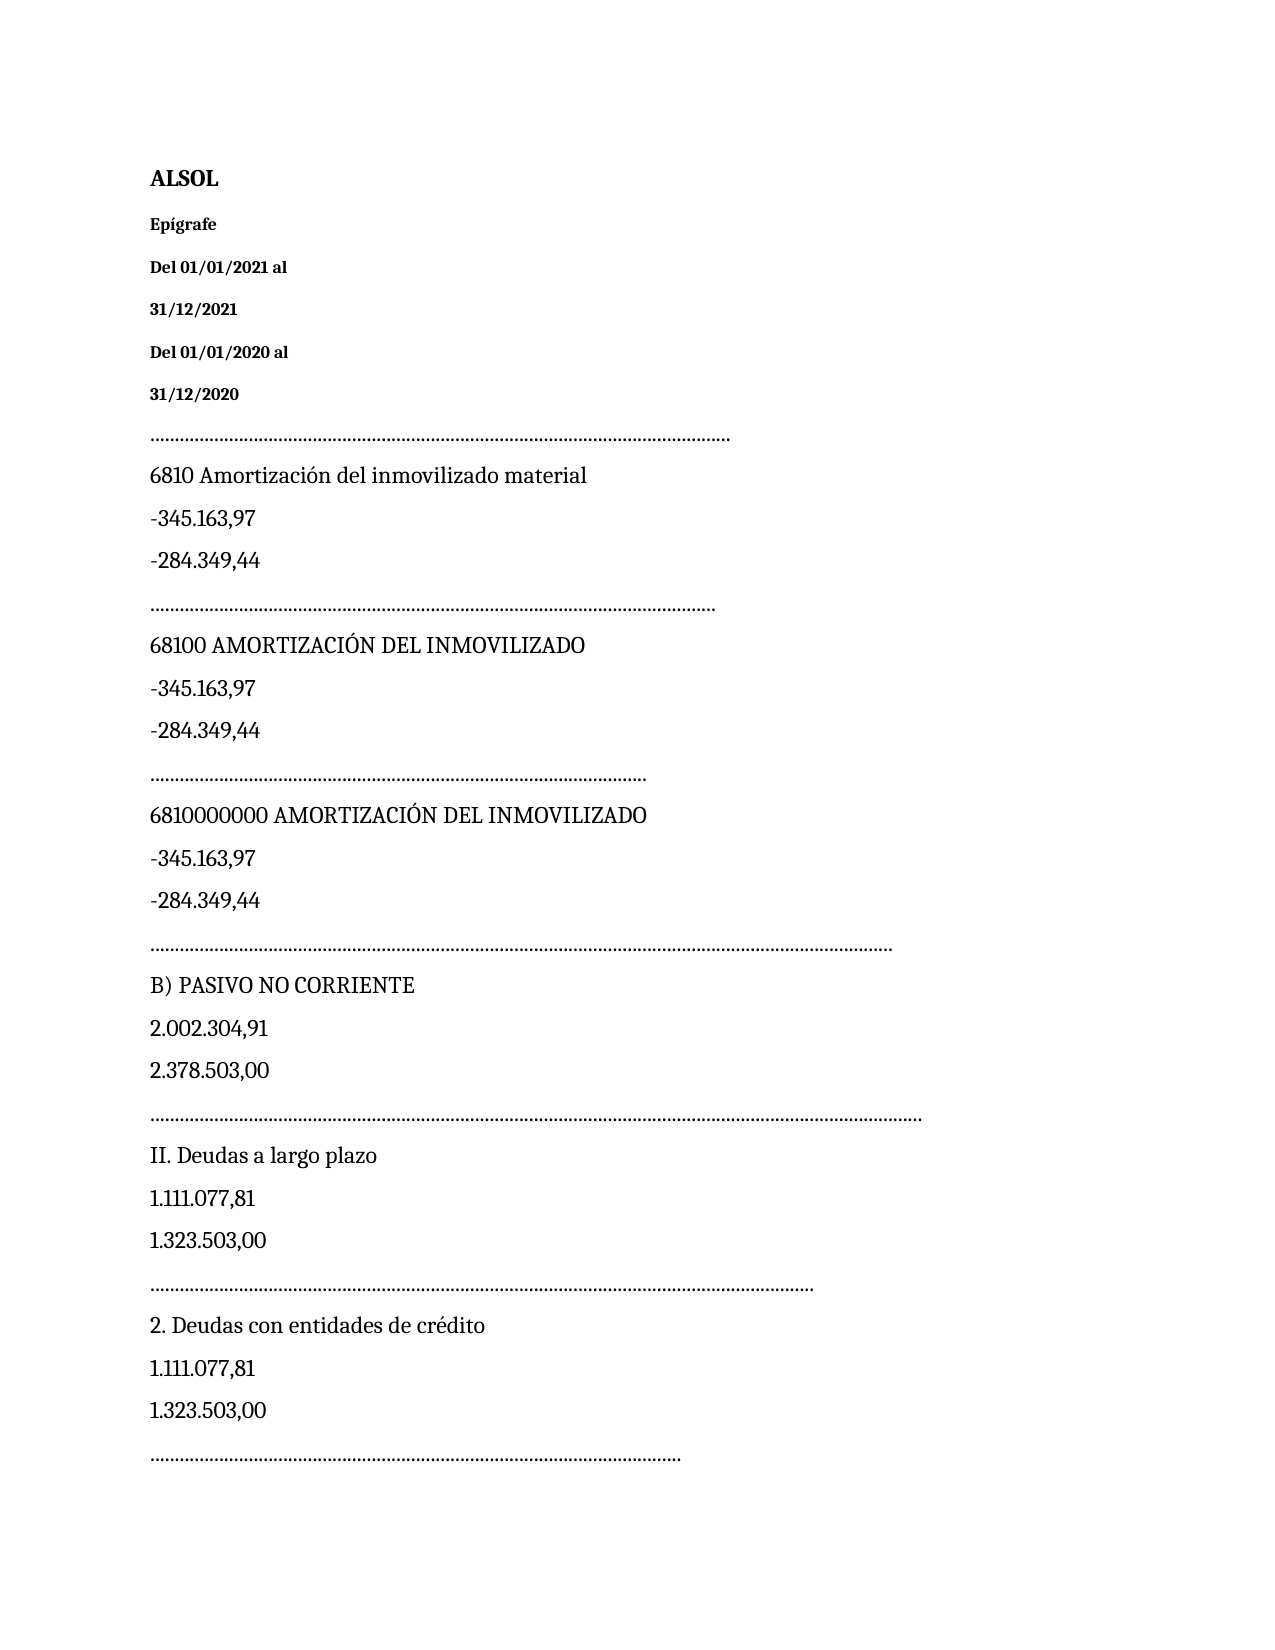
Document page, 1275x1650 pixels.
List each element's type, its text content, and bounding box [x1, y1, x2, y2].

text ..................................................................................................... [150, 745, 1125, 787]
text Del 01/01/2020 al [150, 320, 1125, 362]
text 2.378.503,00 [150, 1042, 1125, 1085]
text 2. Deudas con entidades de crédito [150, 1297, 1125, 1340]
text 1.323.503,00 [150, 1382, 1125, 1425]
text -345.163,97 [150, 490, 1125, 532]
text ....................................................................................................................................................... [150, 915, 1125, 957]
text -284.349,44 [150, 532, 1125, 575]
text -284.349,44 [150, 872, 1125, 915]
text 2.002.304,91 [150, 1000, 1125, 1042]
text ............................................................................................................ [150, 1425, 1125, 1467]
text -284.349,44 [150, 702, 1125, 745]
text -345.163,97 [150, 830, 1125, 872]
text -345.163,97 [150, 660, 1125, 702]
text 31/12/2020 [150, 362, 1125, 405]
text 1.111.077,81 [150, 1170, 1125, 1212]
text 1.323.503,00 [150, 1212, 1125, 1255]
text ...................................................................................................................... [150, 405, 1125, 447]
text ALSOL [150, 150, 1125, 192]
text Epígrafe [150, 192, 1125, 235]
text ....................................................................................................................................... [150, 1255, 1125, 1297]
text Del 01/01/2021 al [150, 235, 1125, 277]
text B) PASIVO NO CORRIENTE [150, 957, 1125, 1000]
text 6810 Amortización del inmovilizado material [150, 447, 1125, 490]
text ............................................................................................................................................................. [150, 1085, 1125, 1127]
text II. Deudas a largo plazo [150, 1127, 1125, 1170]
text 1.111.077,81 [150, 1340, 1125, 1382]
text 68100 AMORTIZACIÓN DEL INMOVILIZADO [150, 617, 1125, 660]
text 6810000000 AMORTIZACIÓN DEL INMOVILIZADO [150, 787, 1125, 830]
text ................................................................................................................... [150, 575, 1125, 617]
text 31/12/2021 [150, 277, 1125, 320]
